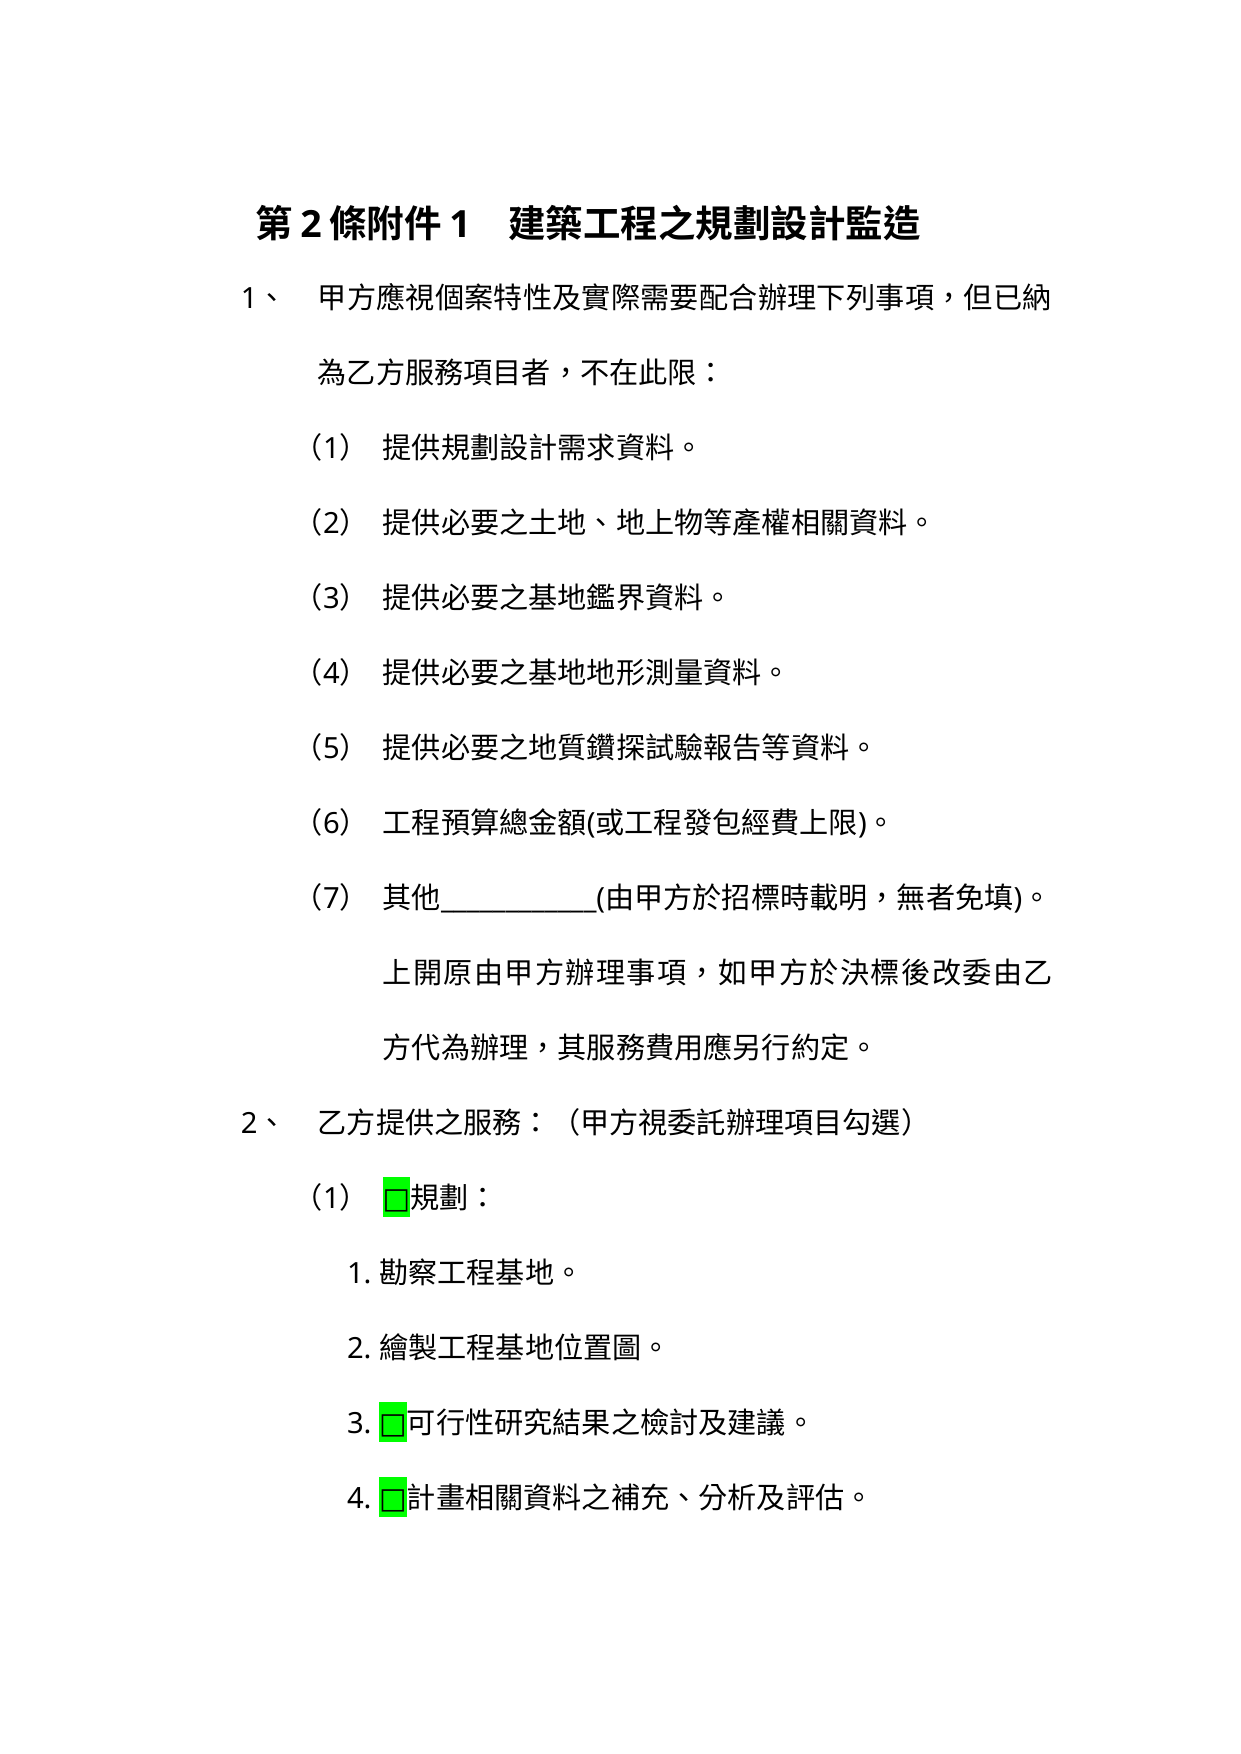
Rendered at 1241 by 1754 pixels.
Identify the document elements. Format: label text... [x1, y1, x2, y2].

list 提供必要之基地鑑界資料。 [294, 558, 1053, 633]
list 工程預算總金額(或工程發包經費上限)。 [294, 783, 1053, 858]
text 第2條附件1 建築工程之規劃設計監造 [255, 183, 1053, 258]
list 繪製工程基地位置圖。 [347, 1308, 1047, 1383]
list 勘察工程基地。 [347, 1233, 1047, 1308]
text 上開原由甲方辦理事項，如甲方於決標後改委由乙方代為辦理，其服務費用應另行約定。 [382, 933, 1053, 1083]
list □可行性研究結果之檢討及建議。 [347, 1383, 1047, 1458]
list 提供必要之地質鑽探試驗報告等資料。 [294, 708, 1053, 783]
list □計畫相關資料之補充、分析及評估。 [347, 1458, 1047, 1533]
list 其他____________(由甲方於招標時載明，無者免填)。 [294, 858, 1053, 933]
list 乙方提供之服務：（甲方視委託辦理項目勾選） [241, 1083, 1053, 1158]
list 提供必要之土地、地上物等產權相關資料。 [294, 483, 1053, 558]
list 提供必要之基地地形測量資料。 [294, 633, 1053, 708]
list □規劃： [294, 1158, 1053, 1233]
list 甲方應視個案特性及實際需要配合辦理下列事項，但已納為乙方服務項目者，不在此限： [241, 258, 1053, 408]
list 提供規劃設計需求資料。 [294, 408, 1053, 483]
